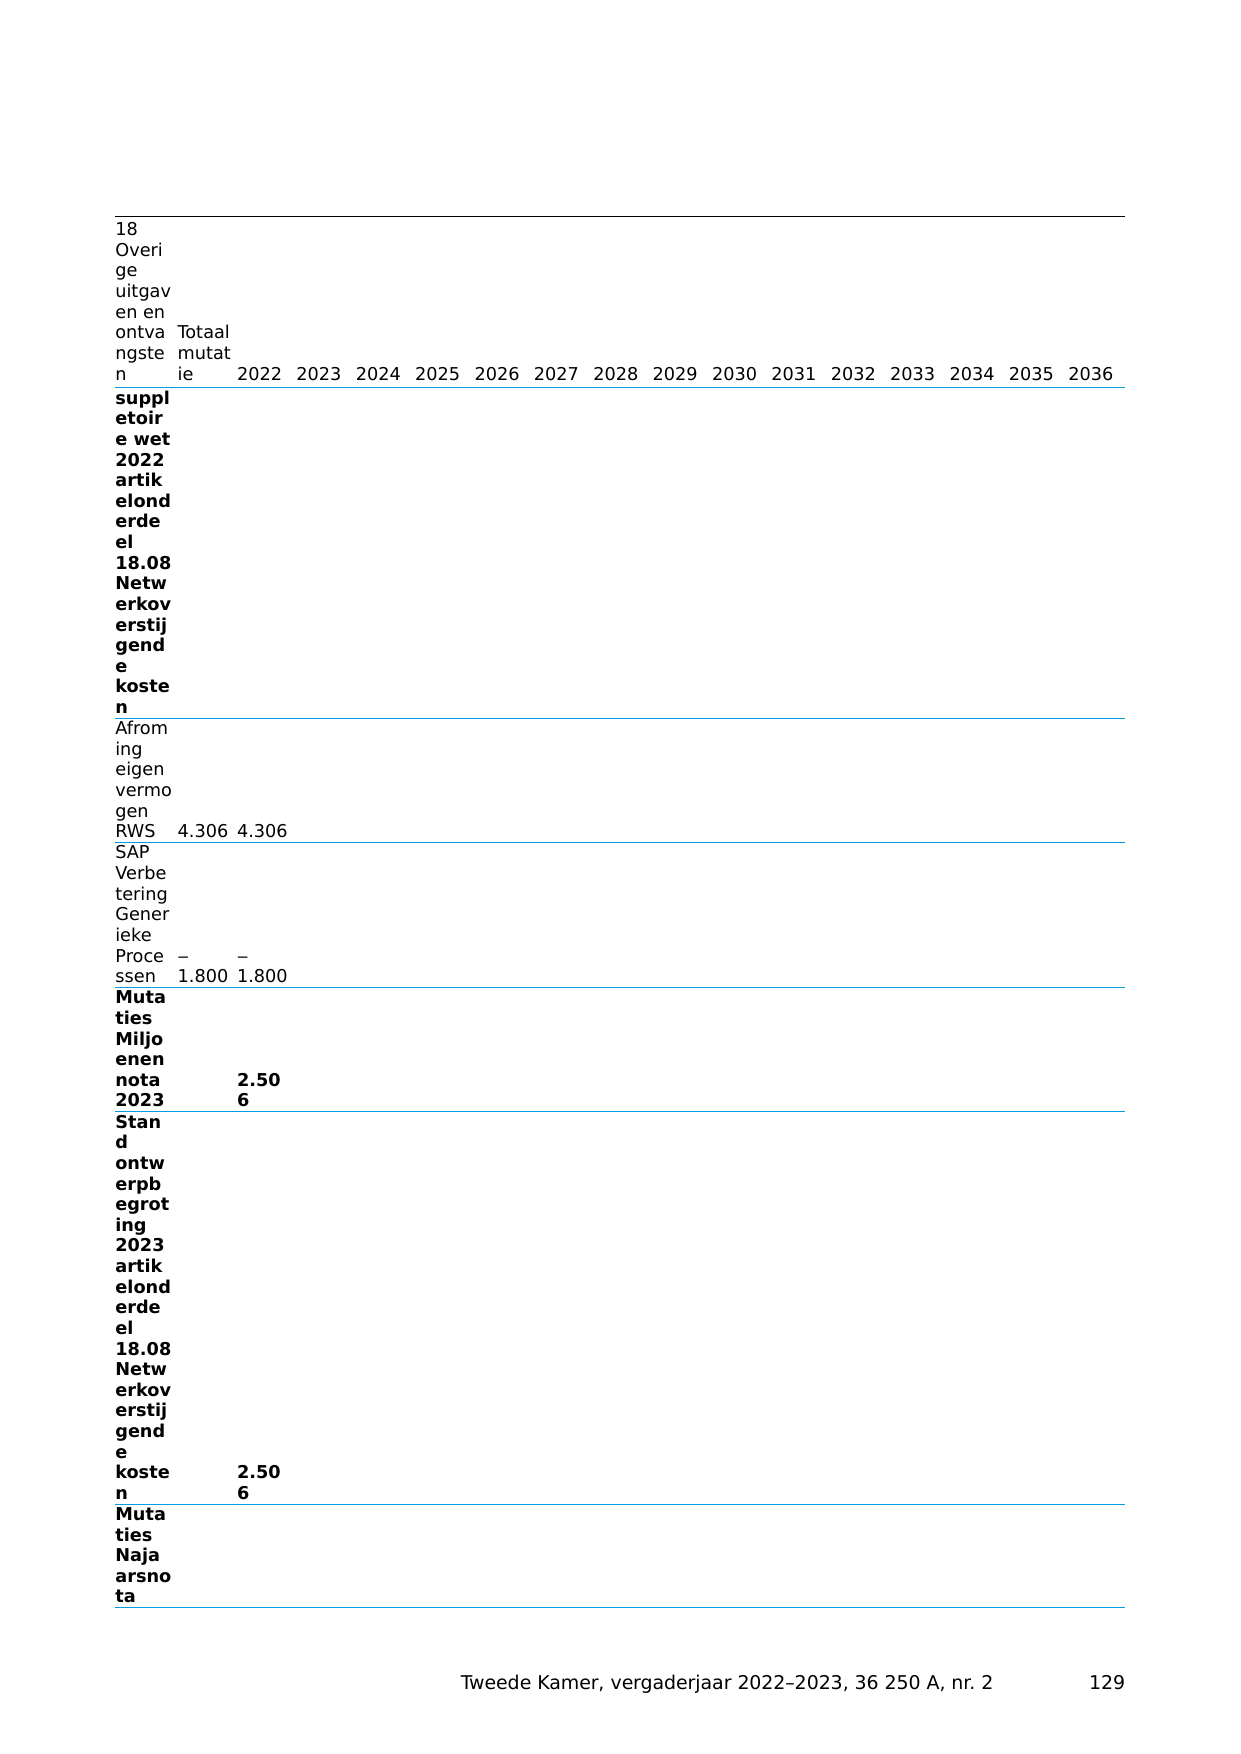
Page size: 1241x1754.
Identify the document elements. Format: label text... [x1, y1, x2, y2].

table_cell 2031 [768, 217, 828, 387]
table_cell [946, 1112, 1006, 1503]
table_cell [590, 1505, 649, 1607]
table_cell [412, 719, 471, 842]
table_cell [293, 388, 353, 718]
table_cell [471, 843, 531, 987]
table_cell [887, 843, 946, 987]
table_cell [293, 1112, 353, 1503]
table_cell Mutaties Miljoenennota 2023 [115, 988, 174, 1111]
table_cell [768, 1505, 828, 1607]
table_cell [1065, 388, 1125, 718]
table_cell 2029 [650, 217, 709, 387]
table_cell [946, 388, 1006, 718]
table_cell [531, 719, 590, 842]
table_cell [828, 843, 887, 987]
table_cell [946, 843, 1006, 987]
table_cell [650, 988, 709, 1111]
table_cell [590, 843, 649, 987]
table_cell [234, 1505, 293, 1607]
table_cell 2036 [1065, 217, 1125, 387]
table_cell [887, 988, 946, 1111]
table_cell [887, 719, 946, 842]
table_cell [412, 1112, 471, 1503]
table_cell 2034 [946, 217, 1006, 387]
table_cell [1065, 843, 1125, 987]
table_cell [531, 988, 590, 1111]
table_cell 2028 [590, 217, 649, 387]
table_cell [590, 388, 649, 718]
table_cell 2.506 [234, 1112, 293, 1503]
table_cell 2022 [234, 217, 293, 387]
table_cell [650, 1505, 709, 1607]
table_cell [234, 388, 293, 718]
table_cell [1006, 719, 1065, 842]
table_cell [1065, 719, 1125, 842]
table_cell [828, 719, 887, 842]
table_cell [1065, 988, 1125, 1111]
table_cell [650, 1112, 709, 1503]
table_cell [353, 1112, 412, 1503]
table_cell [709, 388, 768, 718]
table_cell [175, 1112, 234, 1503]
table_cell 4.306 [175, 719, 234, 842]
table_header Tabel 17 Artikel 18 Overige uitgaven en ontvangsten (bedragen x €1.000) [115, 191, 1125, 216]
table_cell [412, 988, 471, 1111]
table_cell [828, 1505, 887, 1607]
table_cell [175, 388, 234, 718]
table_cell [293, 719, 353, 842]
table_cell [590, 1112, 649, 1503]
table_cell 2032 [828, 217, 887, 387]
table_cell [946, 988, 1006, 1111]
table_cell [768, 1112, 828, 1503]
table_cell [293, 843, 353, 987]
table_cell 2025 [412, 217, 471, 387]
table_cell [709, 719, 768, 842]
table_cell 2030 [709, 217, 768, 387]
table_cell 2026 [471, 217, 531, 387]
table_cell [828, 1112, 887, 1503]
table_cell SAP Verbetering Generieke Processen [115, 843, 174, 987]
table_cell [412, 843, 471, 987]
table_cell [1006, 843, 1065, 987]
table_cell 2035 [1006, 217, 1065, 387]
table_cell [828, 388, 887, 718]
table_cell suppletoire wet 2022 artikelonderdeel 18.08 Netwerkoverstijgende kosten [115, 388, 174, 718]
table_cell [1065, 1505, 1125, 1607]
table_cell [471, 1505, 531, 1607]
table_cell 2024 [353, 217, 412, 387]
table_cell [1006, 388, 1065, 718]
table_cell [946, 1505, 1006, 1607]
table_cell [709, 988, 768, 1111]
table_cell [946, 719, 1006, 842]
table_cell [353, 843, 412, 987]
table_cell [293, 988, 353, 1111]
table_cell ‒ 1.800 [234, 843, 293, 987]
table_cell [353, 1505, 412, 1607]
table_cell 2027 [531, 217, 590, 387]
table_cell Mutaties Najaarsnota [115, 1505, 174, 1607]
table_cell [768, 388, 828, 718]
table_cell Totaal mutatie [175, 217, 234, 387]
table_cell [1006, 1112, 1065, 1503]
table_cell [650, 719, 709, 842]
table_cell 2023 [293, 217, 353, 387]
table_cell [471, 1112, 531, 1503]
table_cell 4.306 [234, 719, 293, 842]
table_cell [768, 988, 828, 1111]
table_cell [709, 1112, 768, 1503]
table_cell [768, 843, 828, 987]
table_cell ‒ 1.800 [175, 843, 234, 987]
table_cell [531, 388, 590, 718]
table_cell [293, 1505, 353, 1607]
table_cell [471, 388, 531, 718]
table_cell [1006, 1505, 1065, 1607]
table_cell [709, 1505, 768, 1607]
table_cell [412, 388, 471, 718]
table_cell [531, 843, 590, 987]
table_cell [828, 988, 887, 1111]
table_cell [353, 988, 412, 1111]
table_cell Stand ontwerpbegroting 2023 artikelonderdeel 18.08 Netwerkoverstijgende kosten [115, 1112, 174, 1503]
table_cell [353, 388, 412, 718]
table_cell [590, 719, 649, 842]
table_cell [353, 719, 412, 842]
table_cell [175, 1505, 234, 1607]
table_cell [471, 988, 531, 1111]
table_cell [590, 988, 649, 1111]
table_cell [650, 843, 709, 987]
table_cell [887, 388, 946, 718]
table_cell [887, 1505, 946, 1607]
table_cell Afroming eigen vermogen RWS [115, 719, 174, 842]
table_cell [650, 388, 709, 718]
table_cell [1006, 988, 1065, 1111]
table_cell [471, 719, 531, 842]
table_cell [709, 843, 768, 987]
table_cell [768, 719, 828, 842]
table_cell 2.506 [234, 988, 293, 1111]
table_cell [531, 1505, 590, 1607]
table_cell [1065, 1112, 1125, 1503]
table_cell 2033 [887, 217, 946, 387]
table_cell [531, 1112, 590, 1503]
table_cell [887, 1112, 946, 1503]
table_cell 18 Overige uitgaven en ontvangsten [115, 217, 174, 387]
table_cell [175, 988, 234, 1111]
table_cell [412, 1505, 471, 1607]
